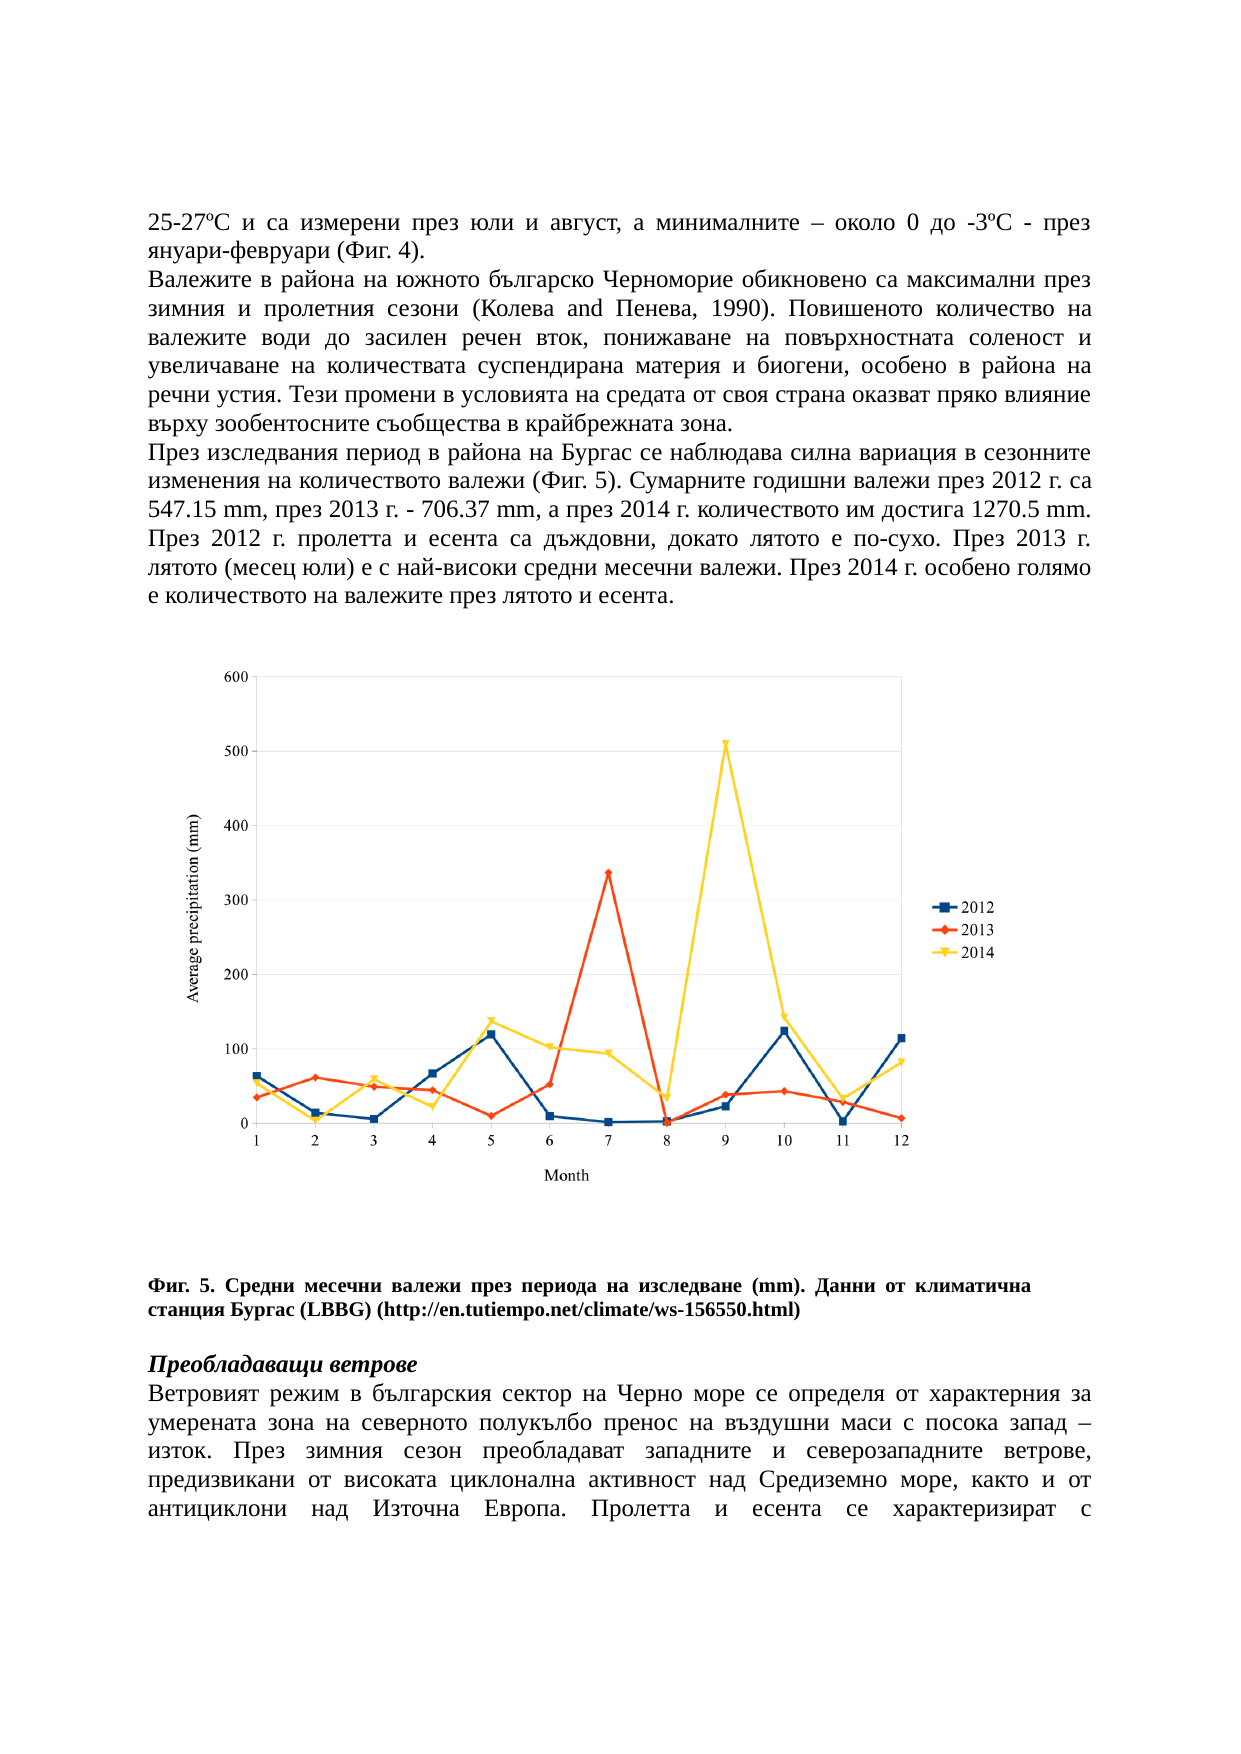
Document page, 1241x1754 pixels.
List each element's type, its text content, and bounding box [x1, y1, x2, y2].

text Фиг. 5. Средни месечни валежи през периода на изследване (mm). Данни от климатична станция Бургас (LBBG) (http://en.tutiempo.net/climate/ws-156550.html) [148, 1273, 1033, 1321]
picture [147, 609, 1033, 1273]
text Валежите в района на южното българско Черноморие обикновено са максимални през зимния и пролетния сезони (Колева and Пенева, 1990). Повишеното количество на валежите води до засилен речен вток, понижаване на повърхностната соленост и увеличаване на количествата суспендирана материя и биогени, особено в района на речни устия. Тези промени в условията на средата от своя страна оказват пряко влияние върху зообентосните съобщества в крайбрежната зона. [148, 264, 1093, 437]
text 25-27ºС и са измерени през юли и август, а минималните – около 0 до -3ºС - през януари-февруари (Фиг. 4). [148, 207, 1093, 264]
text През изследвания период в района на Бургас се наблюдава силна вариация в сезонните изменения на количеството валежи (Фиг. 5). Сумарните годишни валежи през 2012 г. са 547.15 mm, през 2013 г. - 706.37 mm, а през 2014 г. количеството им достига 1270.5 mm. През 2012 г. пролетта и есента са дъждовни, докато лятото е по-сухо. През 2013 г. лятото (месец юли) е с най-високи средни месечни валежи. През 2014 г. особено голямо е количеството на валежите през лятото и есента. [148, 437, 1093, 609]
text Ветровият режим в българския сектор на Черно море се определя от характерния за умерената зона на северното полукълбо пренос на въздушни маси с посока запад – изток. През зимния сезон преобладават западните и северозападните ветрове, предизвикани от високата циклонална активност над Средиземно море, както и от антициклони над Източна Европа. Пролетта и есента се характеризират с [148, 1378, 1093, 1522]
text Преобладаващи ветрове [148, 1349, 1093, 1378]
